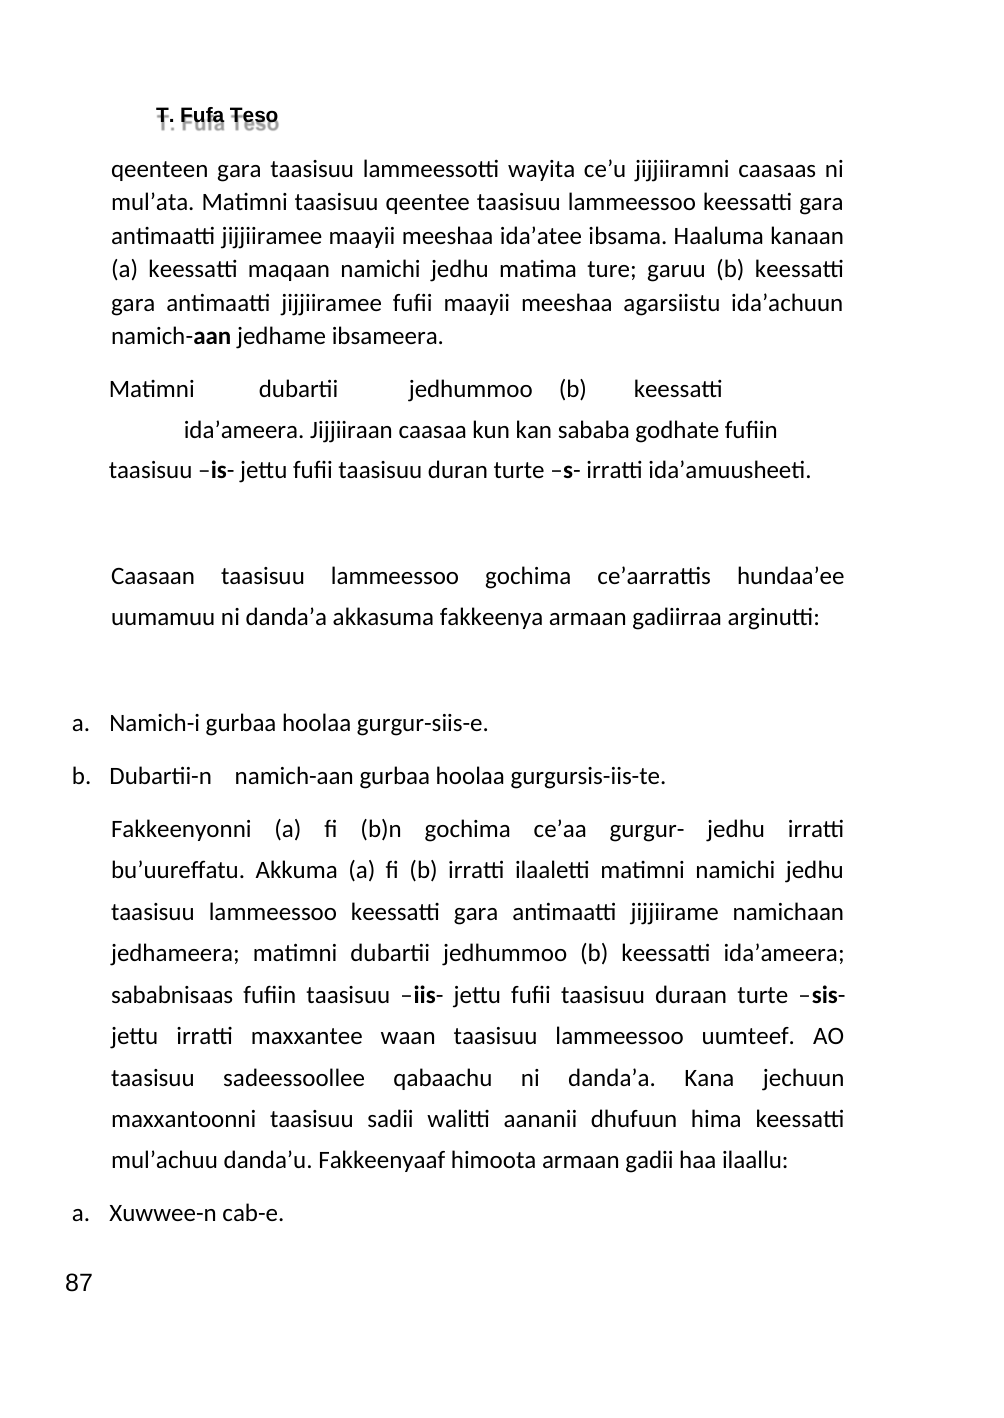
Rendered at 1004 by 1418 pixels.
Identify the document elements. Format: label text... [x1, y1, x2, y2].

text Caasaan taasisuu lammeessoo gochima ce’aarrattis hundaa’ee uumamuu ni danda’a akkasuma fakkeenya armaan gadiirraa arginutti: [111, 560, 845, 632]
list Namich-i gurbaa hoolaa gurgur-siis-e. [72, 707, 845, 737]
text qeenteen gara taasisuu lammeessotti wayita ce’u jijjiiramni caasaas ni mul’ata. Matimni taasisuu qeentee taasisuu lammeessoo keessatti gara antimaatti jijjiiramee maayii meeshaa ida’atee ibsama. Haaluma kanaan (a) keessatti maqaan namichi jedhu matima ture; garuu (b) keessatti gara antimaatti jijjiiramee fufii maayii meeshaa agarsiistu ida’achuun namich-aan jedhame ibsameera. [111, 153, 845, 351]
list Xuwwee-n cab-e. [72, 1197, 845, 1228]
text Matimni dubartii jedhummoo (b) keessatti ida’ameera. Jijjiiraan caasaa kun kan sababa godhate fufiin taasisuu –is- jettu fufii taasisuu duran turte –s- irratti ida’amuusheeti. [108, 373, 846, 485]
text Fakkeenyonni (a) fi (b)n gochima ce’aa gurgur- jedhu irratti bu’uureffatu. Akkuma (a) fi (b) irratti ilaaletti matimni namichi jedhu taasisuu lammeessoo keessatti gara antimaatti jijjiirame namichaan jedhameera; matimni dubartii jedhummoo (b) keessatti ida’ameera; sababnisaas fufiin taasisuu –iis- jettu fufii taasisuu duraan turte –sis- jettu irratti maxxantee waan taasisuu lammeessoo uumteef. AO taasisuu sadeessoollee qabaachu ni danda’a. Kana jechuun maxxantoonni taasisuu sadii walitti aananii dhufuun hima keessatti mul’achuu danda’u. Fakkeenyaaf himoota armaan gadii haa ilaallu: [111, 813, 845, 1175]
list Dubartii-n namich-aan gurbaa hoolaa gurgursis-iis-te. [72, 760, 845, 791]
picture [142, 102, 311, 149]
